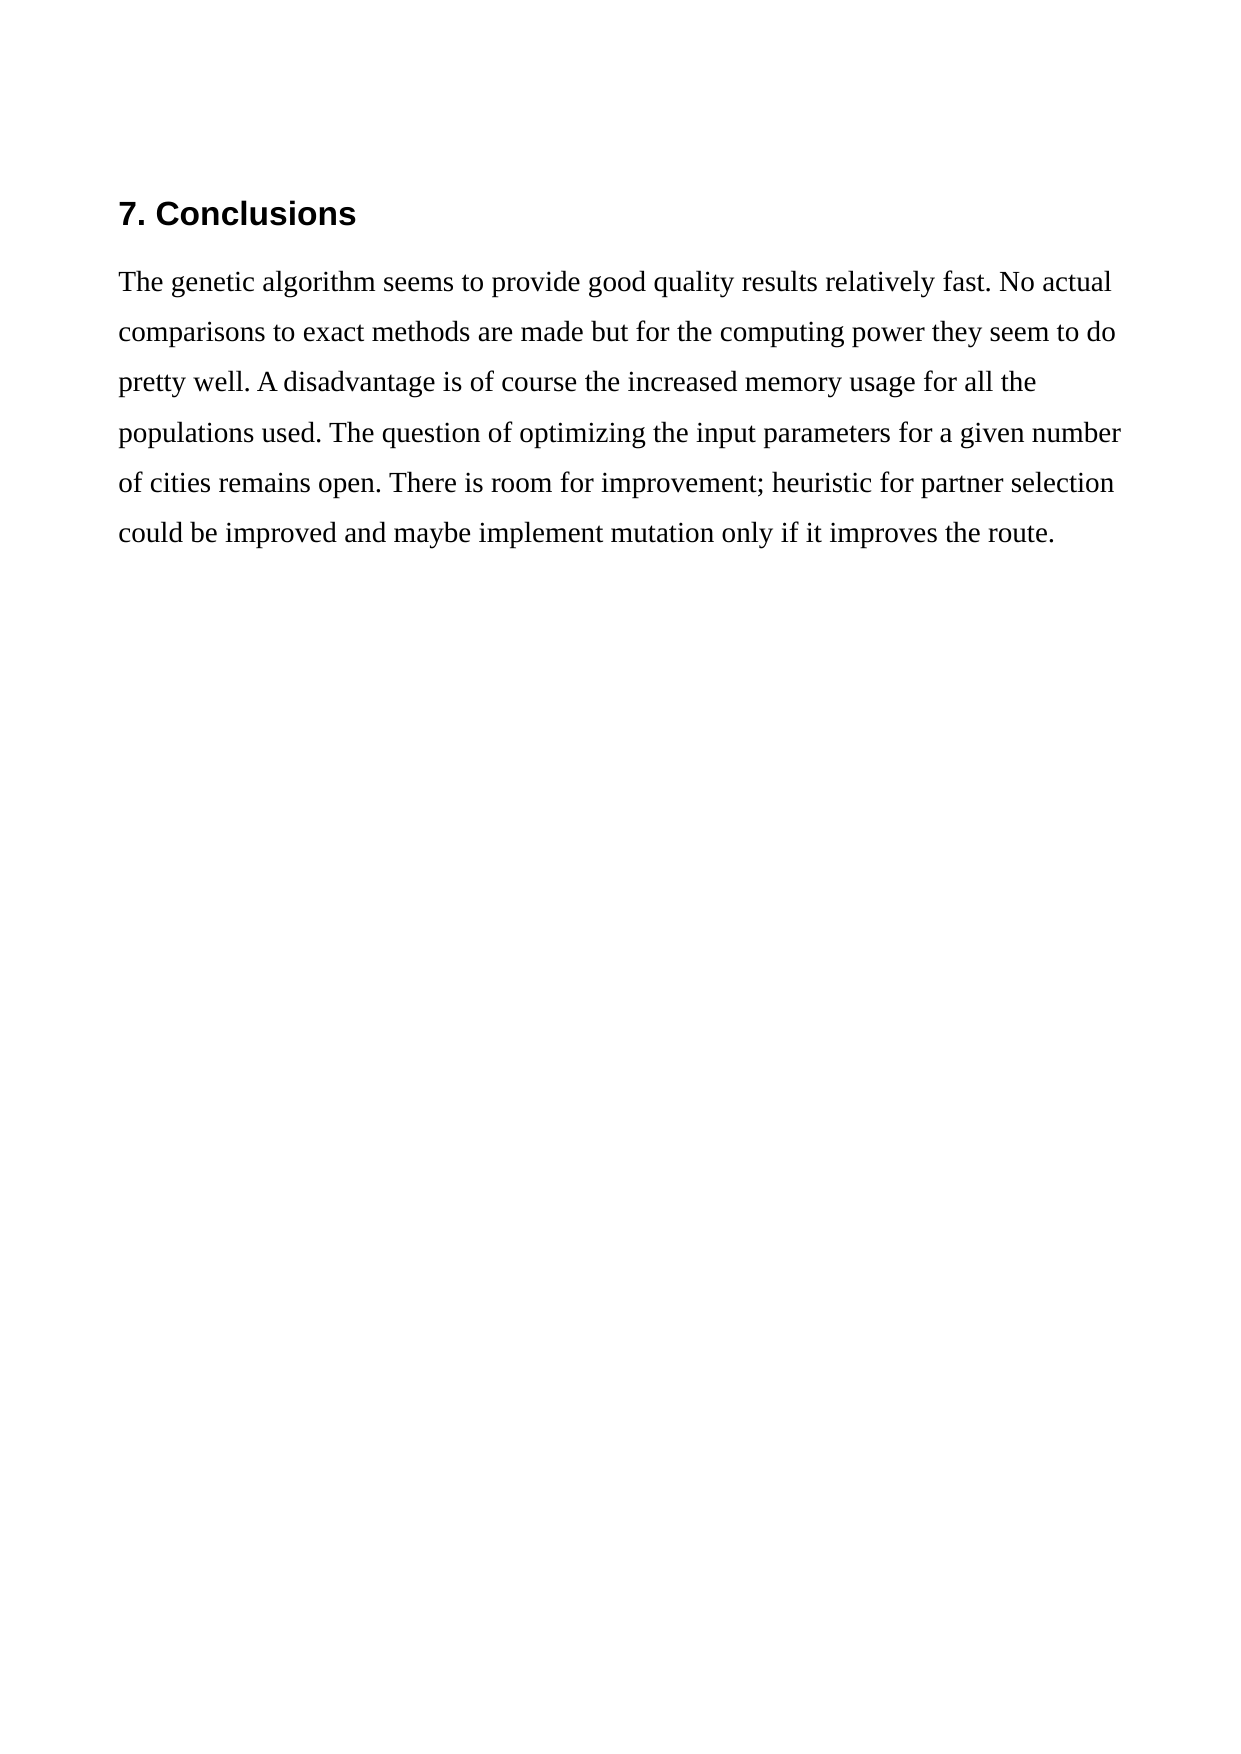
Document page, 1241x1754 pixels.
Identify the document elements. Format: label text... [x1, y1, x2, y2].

subtitle 7. Conclusions [118, 193, 1122, 232]
text The genetic algorithm seems to provide good quality results relatively fast. No actual comparisons to exact methods are made but for the computing power they seem to do pretty well. A disadvantage is of course the increased memory usage for all the populations used. The question of optimizing the input parameters for a given number of cities remains open. There is room for improvement; heuristic for partner selection could be improved and maybe implement mutation only if it improves the route. [118, 264, 1122, 549]
